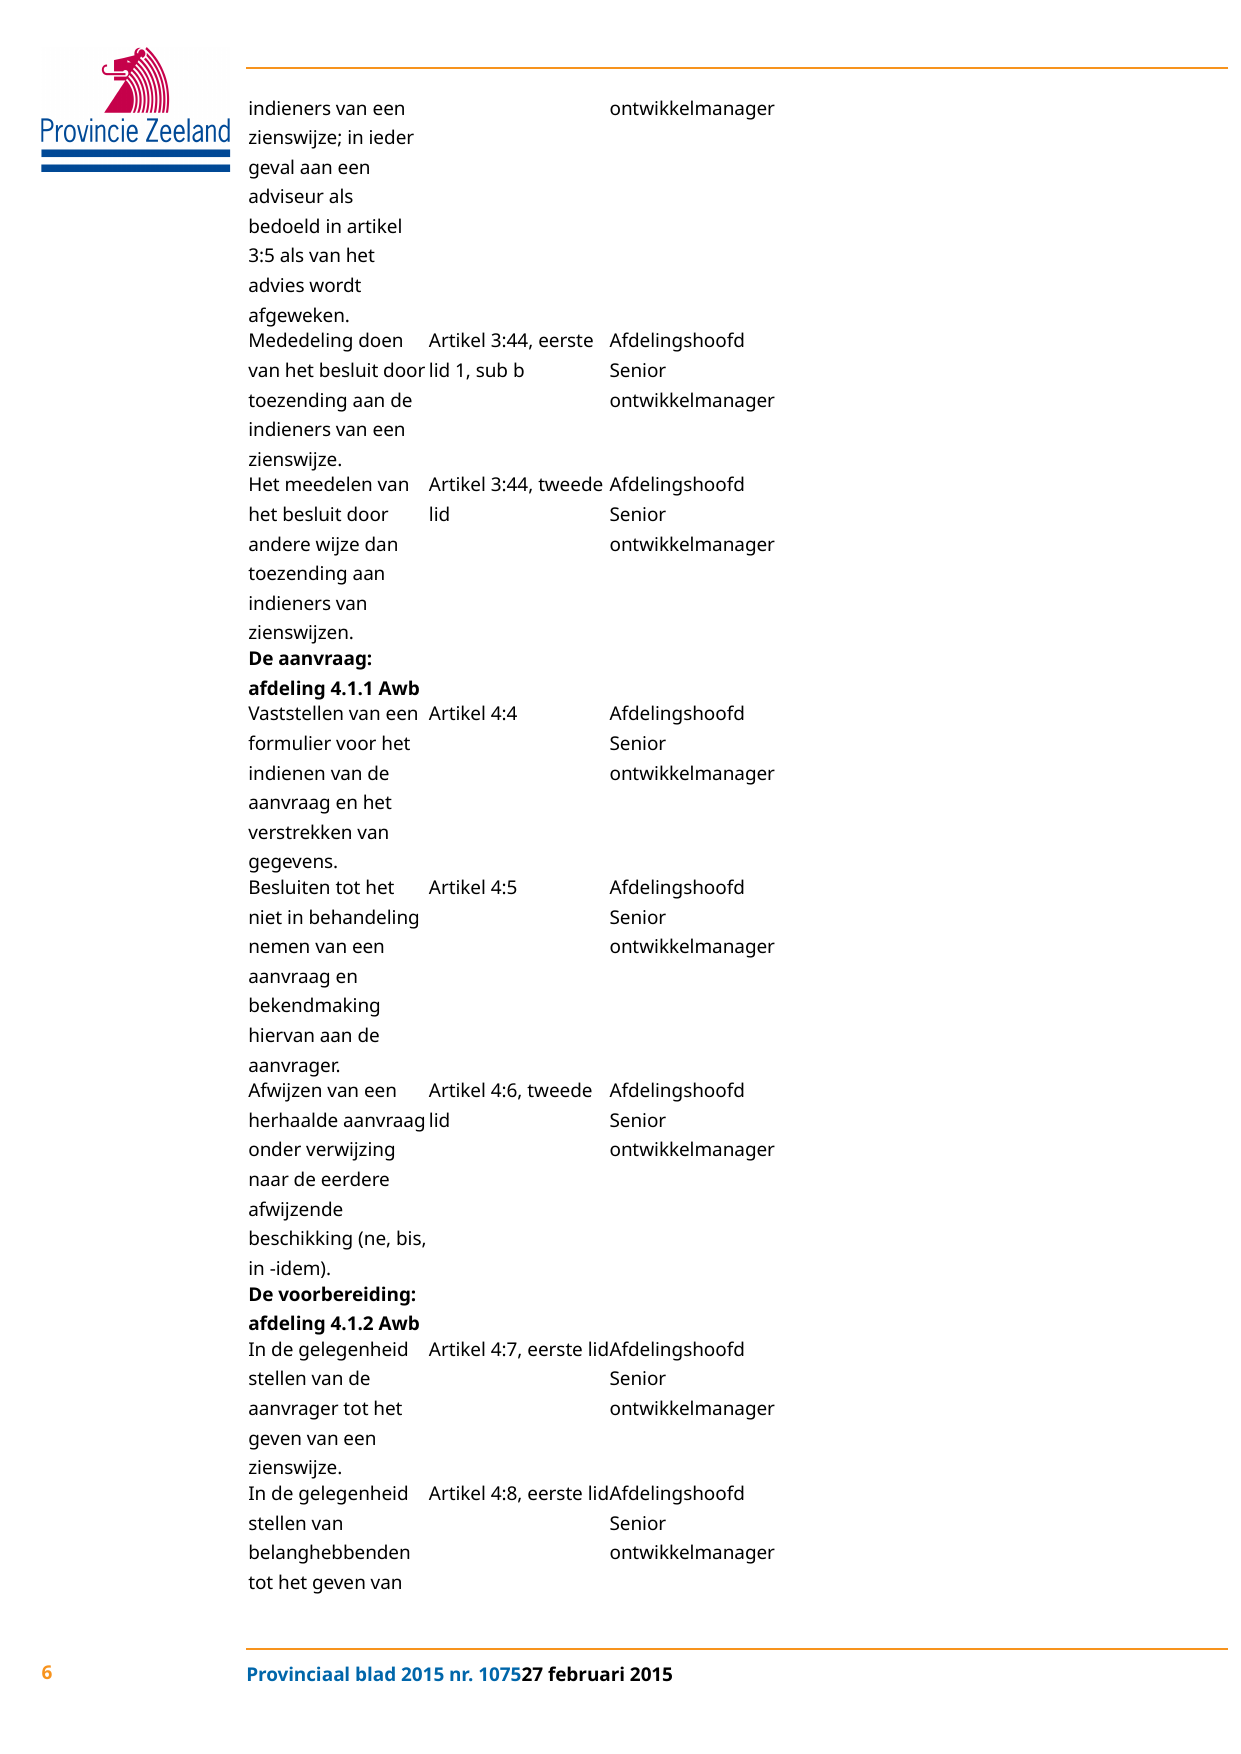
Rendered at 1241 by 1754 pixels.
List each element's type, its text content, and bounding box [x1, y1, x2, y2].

table_cell [609, 645, 790, 701]
table_cell Vaststellen van een formulier voor het indienen van de aanvraag en het verstrekken van gegevens. [248, 701, 429, 874]
table_cell In de gelegenheid stellen van belanghebbenden tot het geven van [248, 1480, 429, 1594]
table_cell Afdelingshoofd Senior ontwikkelmanager [609, 1480, 790, 1594]
table_cell [609, 1281, 790, 1336]
table_cell [971, 1336, 1152, 1480]
table_cell Afwijzen van een herhaalde aanvraag onder verwijzing naar de eerdere afwijzende beschikking (ne, bis, in -idem). [248, 1078, 429, 1281]
table_cell [790, 1281, 971, 1336]
table_cell [971, 1480, 1152, 1594]
table_cell In de gelegenheid stellen van de aanvrager tot het geven van een zienswijze. [248, 1336, 429, 1480]
table_cell Afdelingshoofd Senior ontwikkelmanager [609, 1336, 790, 1480]
table_cell Afdelingshoofd Senior ontwikkelmanager [609, 701, 790, 874]
table_cell [971, 645, 1152, 701]
table_cell [971, 472, 1152, 645]
table_cell [790, 95, 971, 328]
table_cell [971, 1281, 1152, 1336]
picture [41, 47, 231, 172]
table_cell Besluiten tot het niet in behandeling nemen van een aanvraag en bekendmaking hiervan aan de aanvrager. [248, 874, 429, 1077]
table_cell Mededeling doen van het besluit door toezending aan de indieners van een zienswijze. [248, 328, 429, 472]
table_cell Artikel 4:7, eerste lid [429, 1336, 609, 1480]
table_cell Artikel 3:44, eerste lid 1, sub b [429, 328, 609, 472]
table_cell [429, 1281, 609, 1336]
table_cell Afdelingshoofd Senior ontwikkelmanager [609, 328, 790, 472]
table_cell [429, 645, 609, 701]
table_cell [790, 328, 971, 472]
table_cell Artikel 4:8, eerste lid [429, 1480, 609, 1594]
table_cell [971, 874, 1152, 1077]
table_cell Het meedelen van het besluit door andere wijze dan toezending aan indieners van zienswijzen. [248, 472, 429, 645]
table_cell [971, 95, 1152, 328]
table_cell [790, 645, 971, 701]
table_cell Artikel 4:6, tweede lid [429, 1078, 609, 1281]
table_cell Artikel 4:5 [429, 874, 609, 1077]
table_cell De aanvraag: afdeling 4.1.1 Awb [248, 645, 429, 701]
table_cell Artikel 3:44, tweede lid [429, 472, 609, 645]
table_cell ontwikkelmanager [609, 95, 790, 328]
table_cell Afdelingshoofd Senior ontwikkelmanager [609, 1078, 790, 1281]
table_cell [790, 874, 971, 1077]
table_cell [429, 95, 609, 328]
table_cell Artikel 4:4 [429, 701, 609, 874]
table_cell [790, 1078, 971, 1281]
table_cell Afdelingshoofd Senior ontwikkelmanager [609, 874, 790, 1077]
table_cell [790, 1336, 971, 1480]
table_cell [971, 701, 1152, 874]
table_cell [971, 1078, 1152, 1281]
table_cell Afdelingshoofd Senior ontwikkelmanager [609, 472, 790, 645]
table_cell indieners van een zienswijze; in ieder geval aan een adviseur als bedoeld in artikel 3:5 als van het advies wordt afgeweken. [248, 95, 429, 328]
table_cell [790, 472, 971, 645]
table_cell [971, 328, 1152, 472]
table_cell De voorbereiding: afdeling 4.1.2 Awb [248, 1281, 429, 1336]
table_cell [790, 1480, 971, 1594]
table_cell [790, 701, 971, 874]
